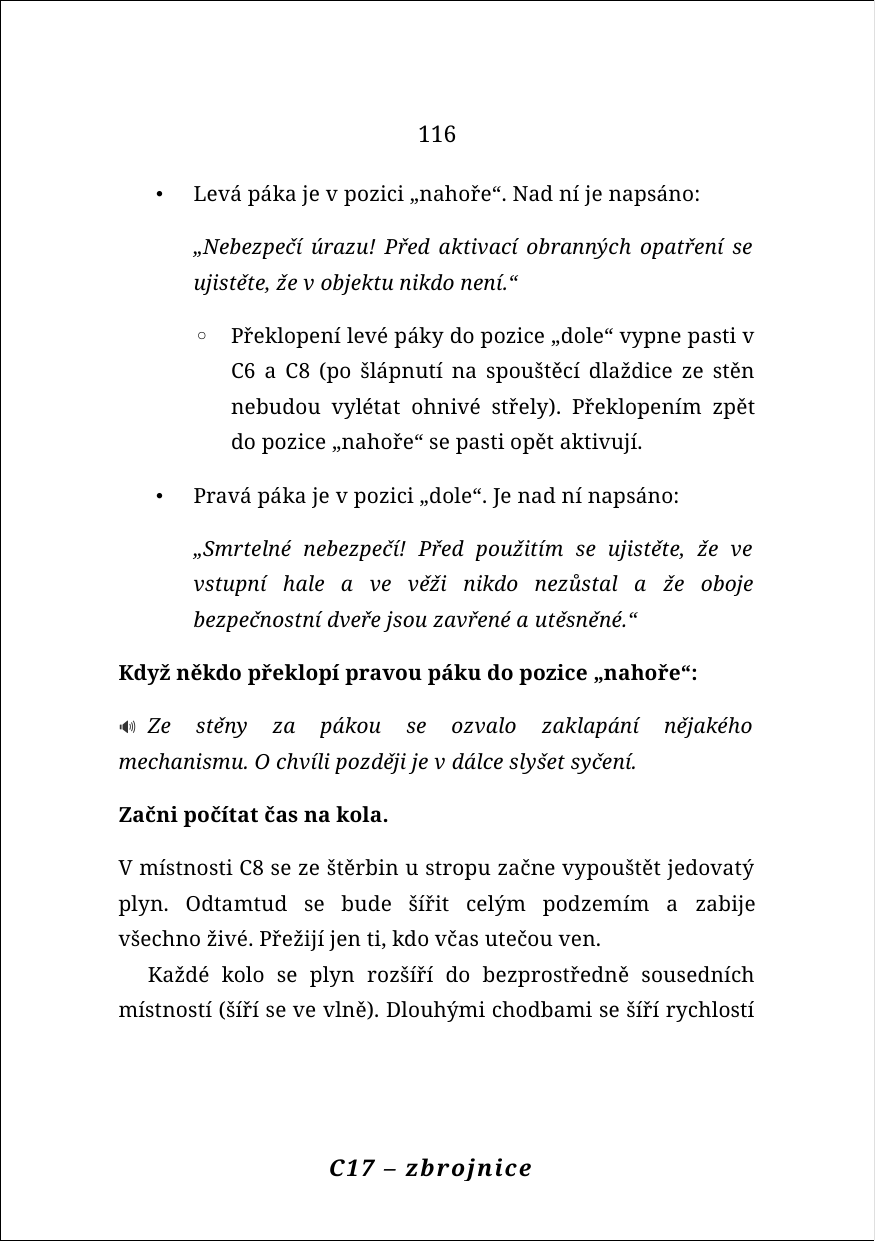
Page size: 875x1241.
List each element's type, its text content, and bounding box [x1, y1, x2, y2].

list Pravá páka je v⁠ pozici „dole“. Je nad ní napsáno: [156, 481, 756, 509]
text Když někdo překlopí pravou páku do pozice „nahoře“: [118, 658, 756, 687]
text Začni počítat čas na kola. [118, 800, 756, 829]
list „Smrtelné nebezpečí! Před použitím se ujistěte, že ve vstupní hale a⁠ ve věži nikdo nezůstal a⁠ že oboje bezpečnostní dveře jsou zavřené a⁠ utěsněné.“ [156, 534, 756, 633]
list Překlopení levé páky do pozice „dole“ vypne pasti v⁠ C6 a⁠ C8 (po šlápnutí na spouštěcí dlaždice ze stěn nebudou vylétat ohnivé střely). Překlopením zpět do pozice „nahoře“ se pasti opět aktivují. [193, 321, 756, 456]
text V místnosti C8 se ze štěrbin u stropu začne vypouštět jedovatý plyn. Odtamtud se bude šířit celým podzemím a⁠ zabije všechno živé. Přežijí jen ti, kdo včas utečou ven. Každé kolo se plyn rozšíří do bezprostředně sousedních místností (šíří se ve vlně). Dlouhými chodbami se šíří rychlostí [118, 853, 756, 1024]
text 🔊 Ze stěny za pákou se ozvalo zaklapání nějakého mechanismu. O⁠ chvíli později je v⁠ dálce slyšet syčení. [118, 711, 756, 775]
list „Nebezpečí úrazu! Před aktivací obranných opatření se ujistěte, že v⁠ objektu nikdo není.“ [156, 232, 756, 296]
list Levá páka je v⁠ pozici „nahoře“. Nad ní je napsáno: [156, 179, 756, 207]
